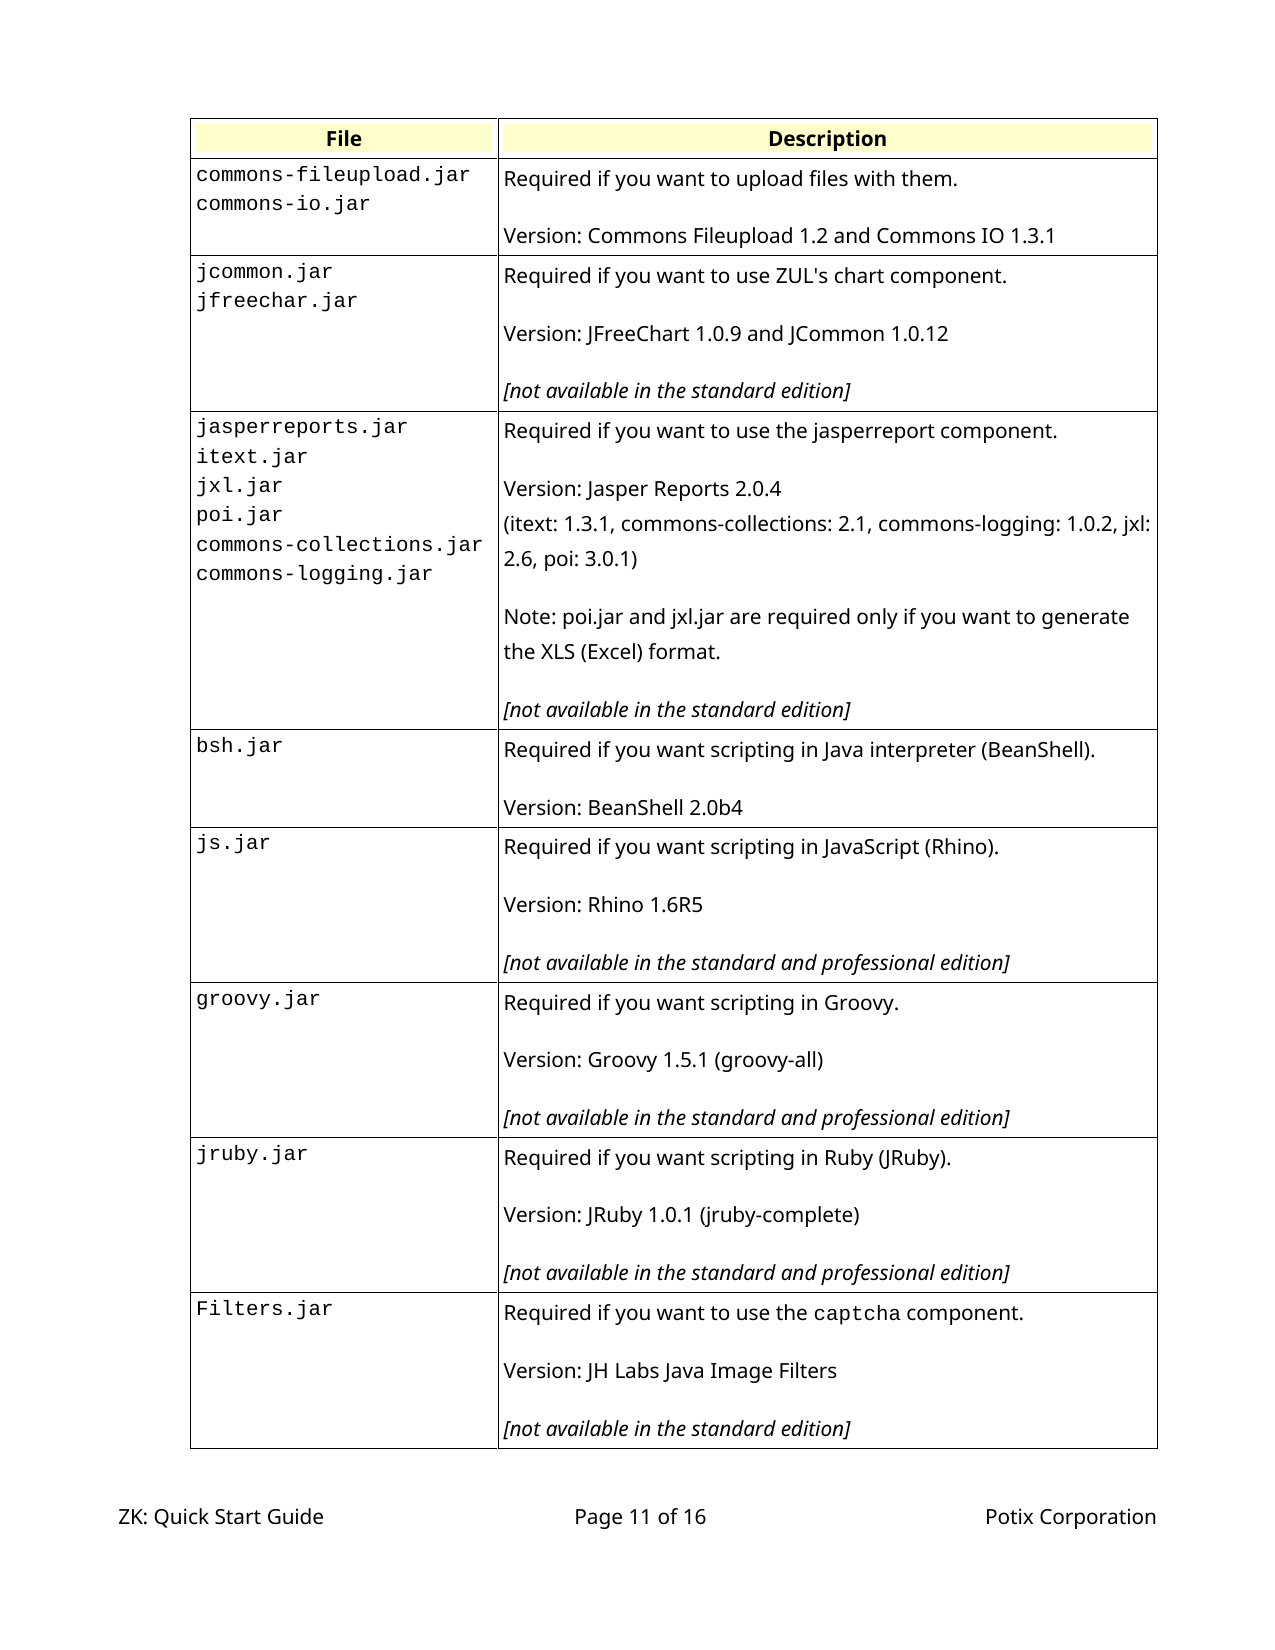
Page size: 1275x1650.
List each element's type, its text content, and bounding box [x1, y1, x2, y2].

table_cell Required if you want to use ZUL's chart component. Version: JFreeChart 1.0.9 and JCommon 1.0.12 [not available in the standard edition] [499, 256, 1157, 411]
table_cell groovy.jar [191, 983, 497, 1137]
table_cell jruby.jar [191, 1138, 497, 1292]
table_cell Required if you want to use the jasperreport component. Version: Jasper Reports 2.0.4 (itext: 1.3.1, commons-collections: 2.1, commons-logging: 1.0.2, jxl: 2.6, poi: 3.0.1) Note: poi.jar and jxl.jar are required only if you want to generate the XLS (Excel) format. [not available in the standard edition] [499, 412, 1157, 729]
table_cell commons-fileupload.jar commons-io.jar [191, 159, 497, 255]
table_cell Required if you want to use the captcha component. Version: JH Labs Java Image Filters [not available in the standard edition] [499, 1293, 1157, 1448]
table_cell Required if you want scripting in Groovy. Version: Groovy 1.5.1 (groovy-all) [not available in the standard and professional edition] [499, 983, 1157, 1137]
table_header Description [499, 119, 1157, 158]
table_cell Required if you want scripting in Ruby (JRuby). Version: JRuby 1.0.1 (jruby-complete) [not available in the standard and professional edition] [499, 1138, 1157, 1292]
table_cell js.jar [191, 828, 497, 982]
table_cell Required if you want scripting in Java interpreter (BeanShell). Version: BeanShell 2.0b4 [499, 730, 1157, 827]
table_header File [191, 119, 497, 158]
table_cell Required if you want to upload files with them. Version: Commons Fileupload 1.2 and Commons IO 1.3.1 [499, 159, 1157, 255]
table_cell Required if you want scripting in JavaScript (Rhino). Version: Rhino 1.6R5 [not available in the standard and professional edition] [499, 828, 1157, 982]
table_cell bsh.jar [191, 730, 497, 827]
table_cell jcommon.jar jfreechar.jar [191, 256, 497, 411]
table_cell Filters.jar [191, 1293, 497, 1448]
table_cell jasperreports.jar itext.jar jxl.jar poi.jar commons-collections.jar commons-logging.jar [191, 412, 497, 729]
